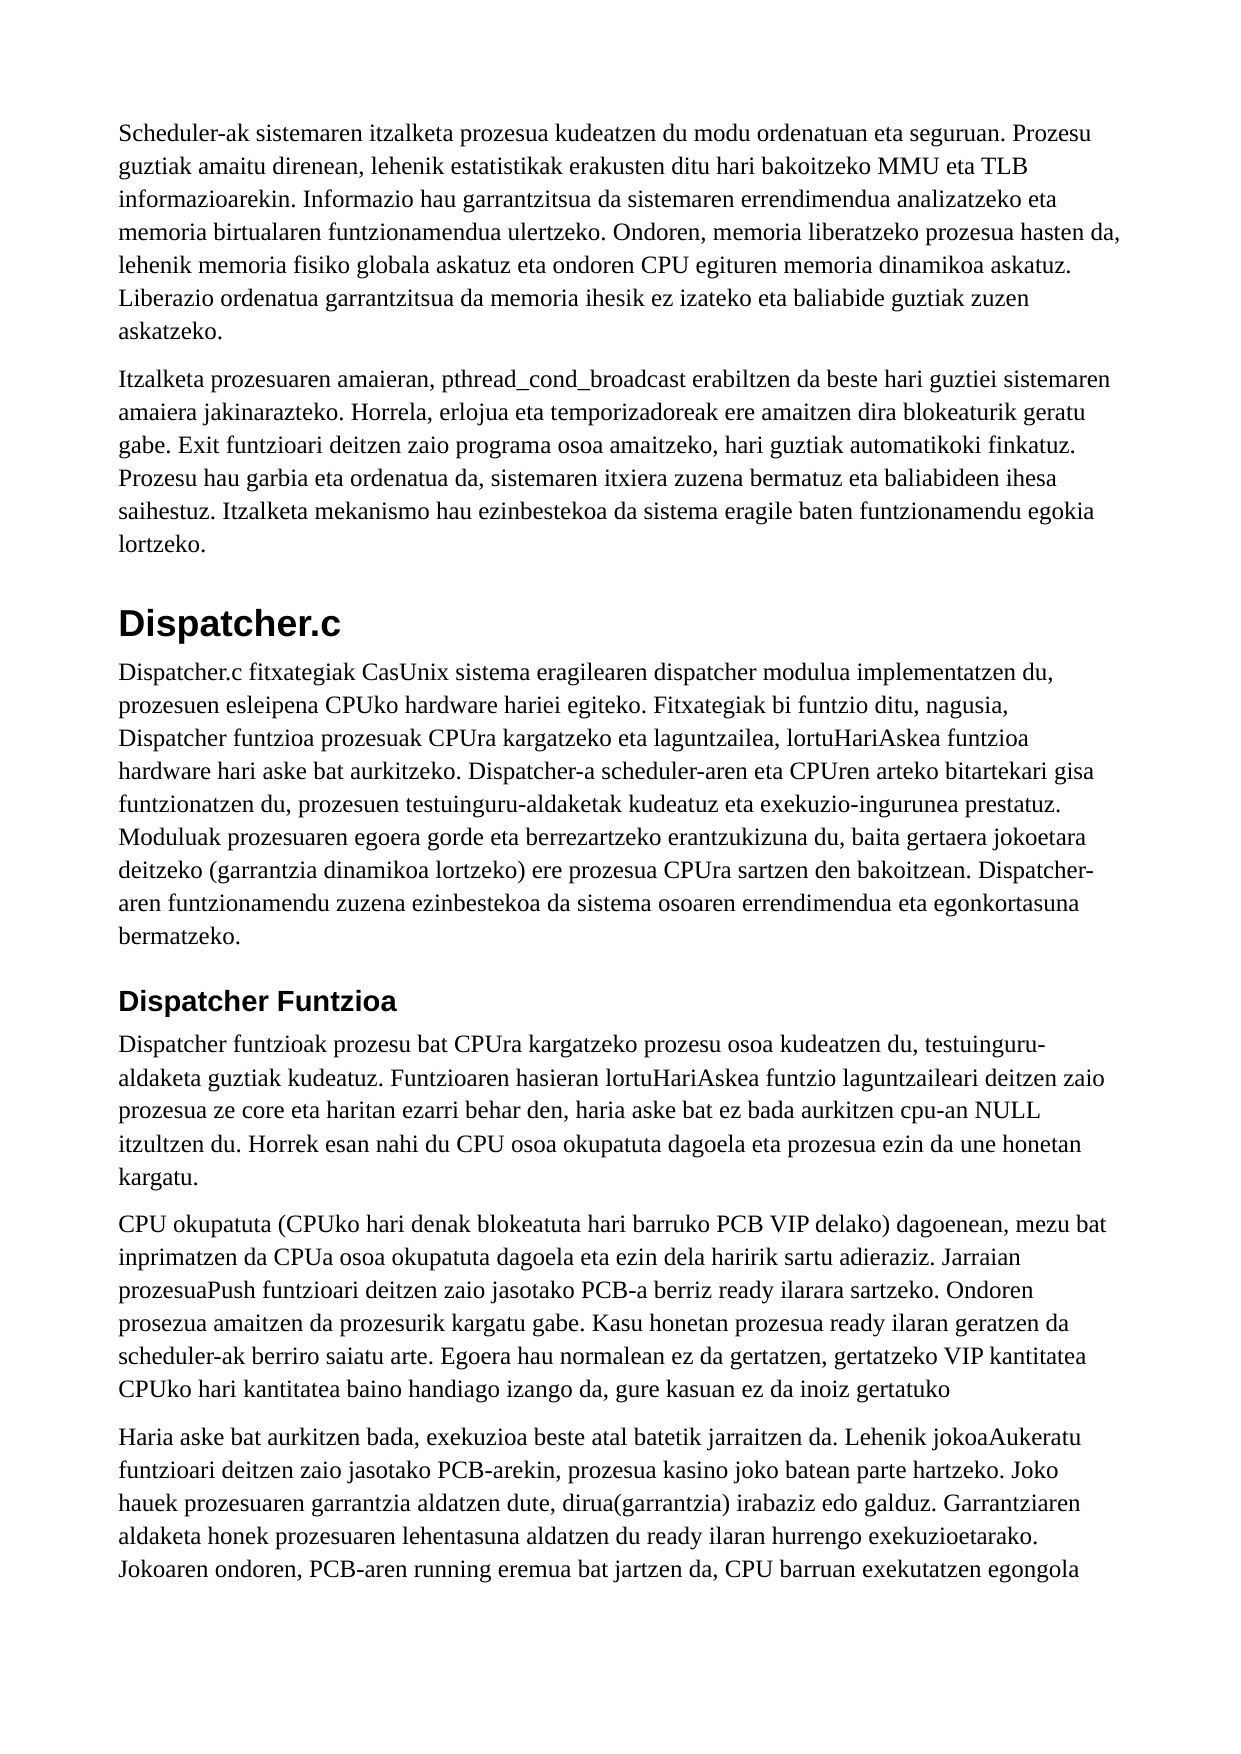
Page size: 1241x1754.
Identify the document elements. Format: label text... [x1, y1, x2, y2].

text Dispatcher funtzioak prozesu bat CPUra kargatzeko prozesu osoa kudeatzen du, testuinguru-aldaketa guztiak kudeatuz. Funtzioaren hasieran lortuHariAskea funtzio laguntzaileari deitzen zaio prozesua ze core eta haritan ezarri behar den, haria aske bat ez bada aurkitzen cpu-an NULL itzultzen du. Horrek esan nahi du CPU osoa okupatuta dagoela eta prozesua ezin da une honetan kargatu. [118, 1029, 1122, 1190]
text CPU okupatuta (CPUko hari denak blokeatuta hari barruko PCB VIP delako) dagoenean, mezu bat inprimatzen da CPUa osoa okupatuta dagoela eta ezin dela haririk sartu adieraziz. Jarraian prozesuaPush funtzioari deitzen zaio jasotako PCB-a berriz ready ilarara sartzeko. Ondoren prosezua amaitzen da prozesurik kargatu gabe. Kasu honetan prozesua ready ilaran geratzen da scheduler-ak berriro saiatu arte. Egoera hau normalean ez da gertatzen, gertatzeko VIP kantitatea CPUko hari kantitatea baino handiago izango da, gure kasuan ez da inoiz gertatuko [118, 1209, 1122, 1403]
text Dispatcher.c fitxategiak CasUnix sistema eragilearen dispatcher modulua implementatzen du, prozesuen esleipena CPUko hardware hariei egiteko. Fitxategiak bi funtzio ditu, nagusia, Dispatcher funtzioa prozesuak CPUra kargatzeko eta laguntzailea, lortuHariAskea funtzioa hardware hari aske bat aurkitzeko. Dispatcher-a scheduler-aren eta CPUren arteko bitartekari gisa funtzionatzen du, prozesuen testuinguru-aldaketak kudeatuz eta exekuzio-ingurunea prestatuz. Moduluak prozesuaren egoera gorde eta berrezartzeko erantzukizuna du, baita gertaera jokoetara deitzeko (garrantzia dinamikoa lortzeko) ere prozesua CPUra sartzen den bakoitzean. Dispatcher-aren funtzionamendu zuzena ezinbestekoa da sistema osoaren errendimendua eta egonkortasuna bermatzeko. [118, 657, 1122, 950]
subtitle Dispatcher.c [118, 602, 1122, 645]
text Scheduler-ak sistemaren itzalketa prozesua kudeatzen du modu ordenatuan eta seguruan. Prozesu guztiak amaitu direnean, lehenik estatistikak erakusten ditu hari bakoitzeko MMU eta TLB informazioarekin. Informazio hau garrantzitsua da sistemaren errendimendua analizatzeko eta memoria birtualaren funtzionamendua ulertzeko. Ondoren, memoria liberatzeko prozesua hasten da, lehenik memoria fisiko globala askatuz eta ondoren CPU egituren memoria dinamikoa askatuz. Liberazio ordenatua garrantzitsua da memoria ihesik ez izateko eta baliabide guztiak zuzen askatzeko. [118, 118, 1122, 345]
subtitle Dispatcher Funtzioa [118, 983, 1122, 1017]
text Itzalketa prozesuaren amaieran, pthread_cond_broadcast erabiltzen da beste hari guztiei sistemaren amaiera jakinarazteko. Horrela, erlojua eta temporizadoreak ere amaitzen dira blokeaturik geratu gabe. Exit funtzioari deitzen zaio programa osoa amaitzeko, hari guztiak automatikoki finkatuz. Prozesu hau garbia eta ordenatua da, sistemaren itxiera zuzena bermatuz eta baliabideen ihesa saihestuz. Itzalketa mekanismo hau ezinbestekoa da sistema eragile baten funtzionamendu egokia lortzeko. [118, 364, 1122, 558]
text Haria aske bat aurkitzen bada, exekuzioa beste atal batetik jarraitzen da. Lehenik jokoaAukeratu funtzioari deitzen zaio jasotako PCB-arekin, prozesua kasino joko batean parte hartzeko. Joko hauek prozesuaren garrantzia aldatzen dute, dirua(garrantzia) irabaziz edo galduz. Garrantziaren aldaketa honek prozesuaren lehentasuna aldatzen du ready ilaran hurrengo exekuzioetarako. Jokoaren ondoren, PCB-aren running eremua bat jartzen da, CPU barruan exekutatzen egongola [118, 1422, 1122, 1583]
